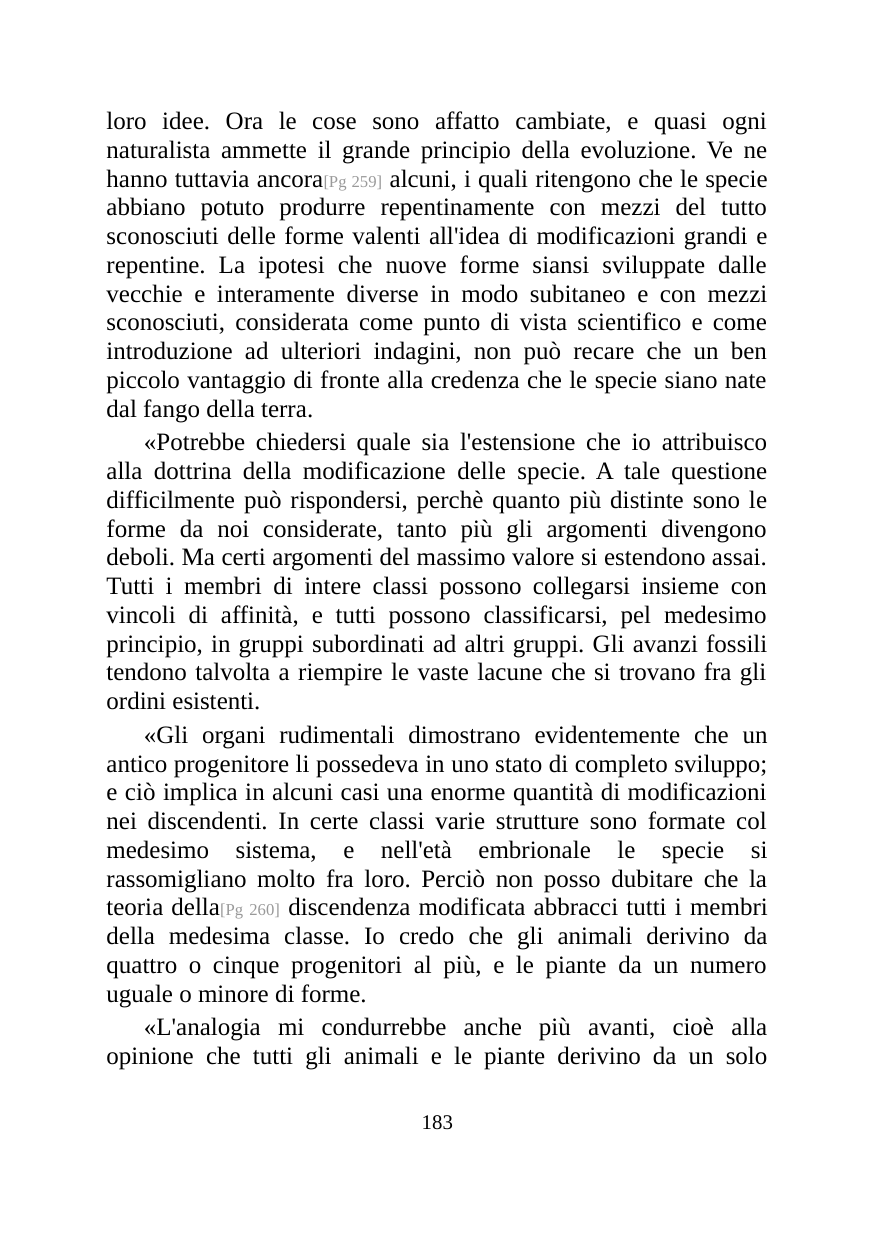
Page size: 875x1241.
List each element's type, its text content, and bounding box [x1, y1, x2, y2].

text «Potrebbe chiedersi quale sia l'estensione che io attribuisco alla dottrina della modificazione delle specie. A tale questione difficilmente può rispondersi, perchè quanto più distinte sono le forme da noi considerate, tanto più gli argomenti divengono deboli. Ma certi argomenti del massimo valore si estendono assai. Tutti i membri di intere classi possono collegarsi insieme con vincoli di affinità, e tutti possono classificarsi, pel medesimo principio, in gruppi subordinati ad altri gruppi. Gli avanzi fossili tendono talvolta a riempire le vaste lacune che si trovano fra gli ordini esistenti. [106, 427, 768, 715]
text «L'analogia mi condurrebbe anche più avanti, cioè alla opinione che tutti gli animali e le piante derivino da un solo [106, 1012, 768, 1070]
text «Gli organi rudimentali dimostrano evidentemente che un antico progenitore li possedeva in uno stato di completo sviluppo; e ciò implica in alcuni casi una enorme quantità di modificazioni nei discendenti. In certe classi varie strutture sono formate col medesimo sistema, e nell'età embrionale le specie si rassomigliano molto fra loro. Perciò non posso dubitare che la teoria della[Pg 260] discendenza modificata abbracci tutti i membri della medesima classe. Io credo che gli animali derivino da quattro o cinque progenitori al più, e le piante da un numero uguale o minore di forme. [106, 720, 768, 1007]
text loro idee. Ora le cose sono affatto cambiate, e quasi ogni naturalista ammette il grande principio della evoluzione. Ve ne hanno tuttavia ancora[Pg 259] alcuni, i quali ritengono che le specie abbiano potuto produrre repentinamente con mezzi del tutto sconosciuti delle forme valenti all'idea di modificazioni grandi e repentine. La ipotesi che nuove forme siansi sviluppate dalle vecchie e interamente diverse in modo subitaneo e con mezzi sconosciuti, considerata come punto di vista scientifico e come introduzione ad ulteriori indagini, non può recare che un ben piccolo vantaggio di fronte alla credenza che le specie siano nate dal fango della terra. [106, 106, 768, 422]
